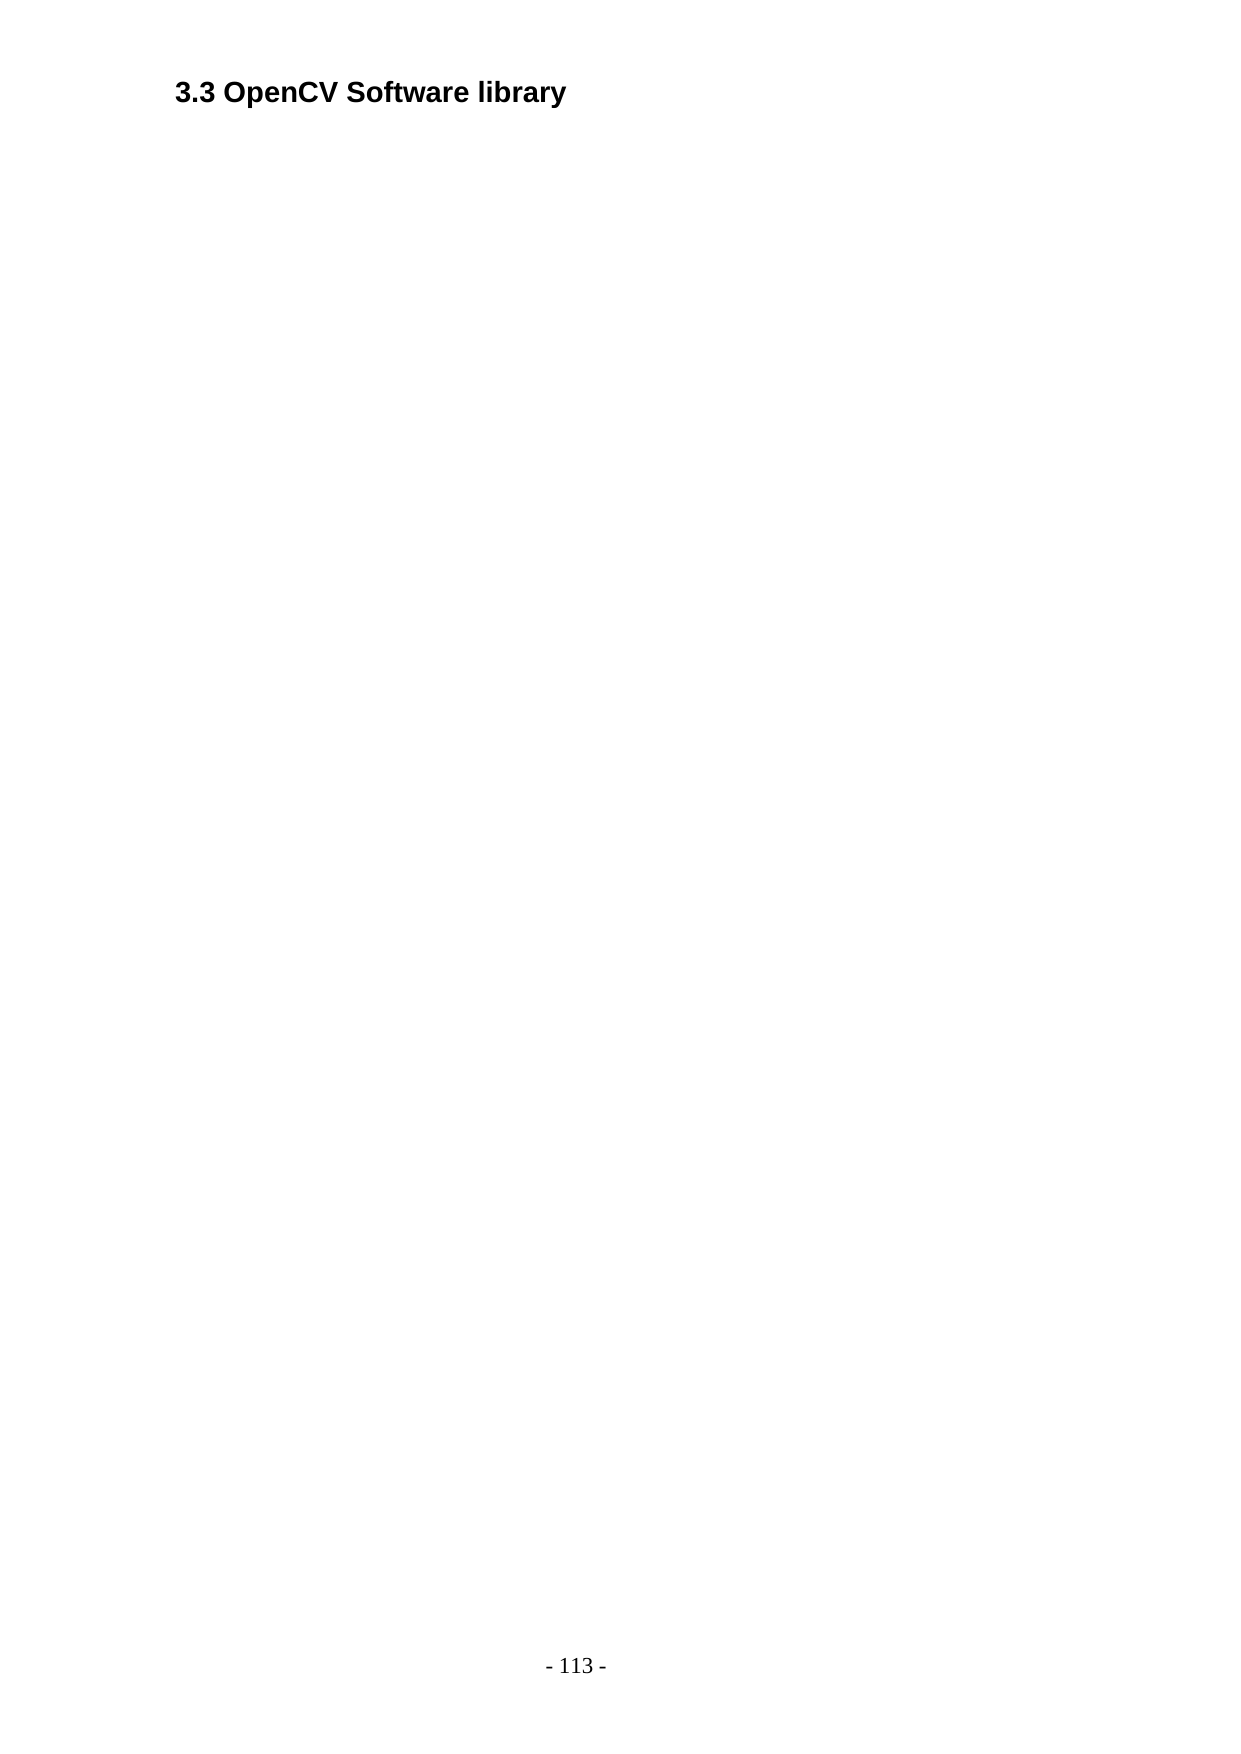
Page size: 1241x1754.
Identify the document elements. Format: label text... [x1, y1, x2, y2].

subtitle 3.3 OpenCV Software library [175, 75, 1092, 108]
